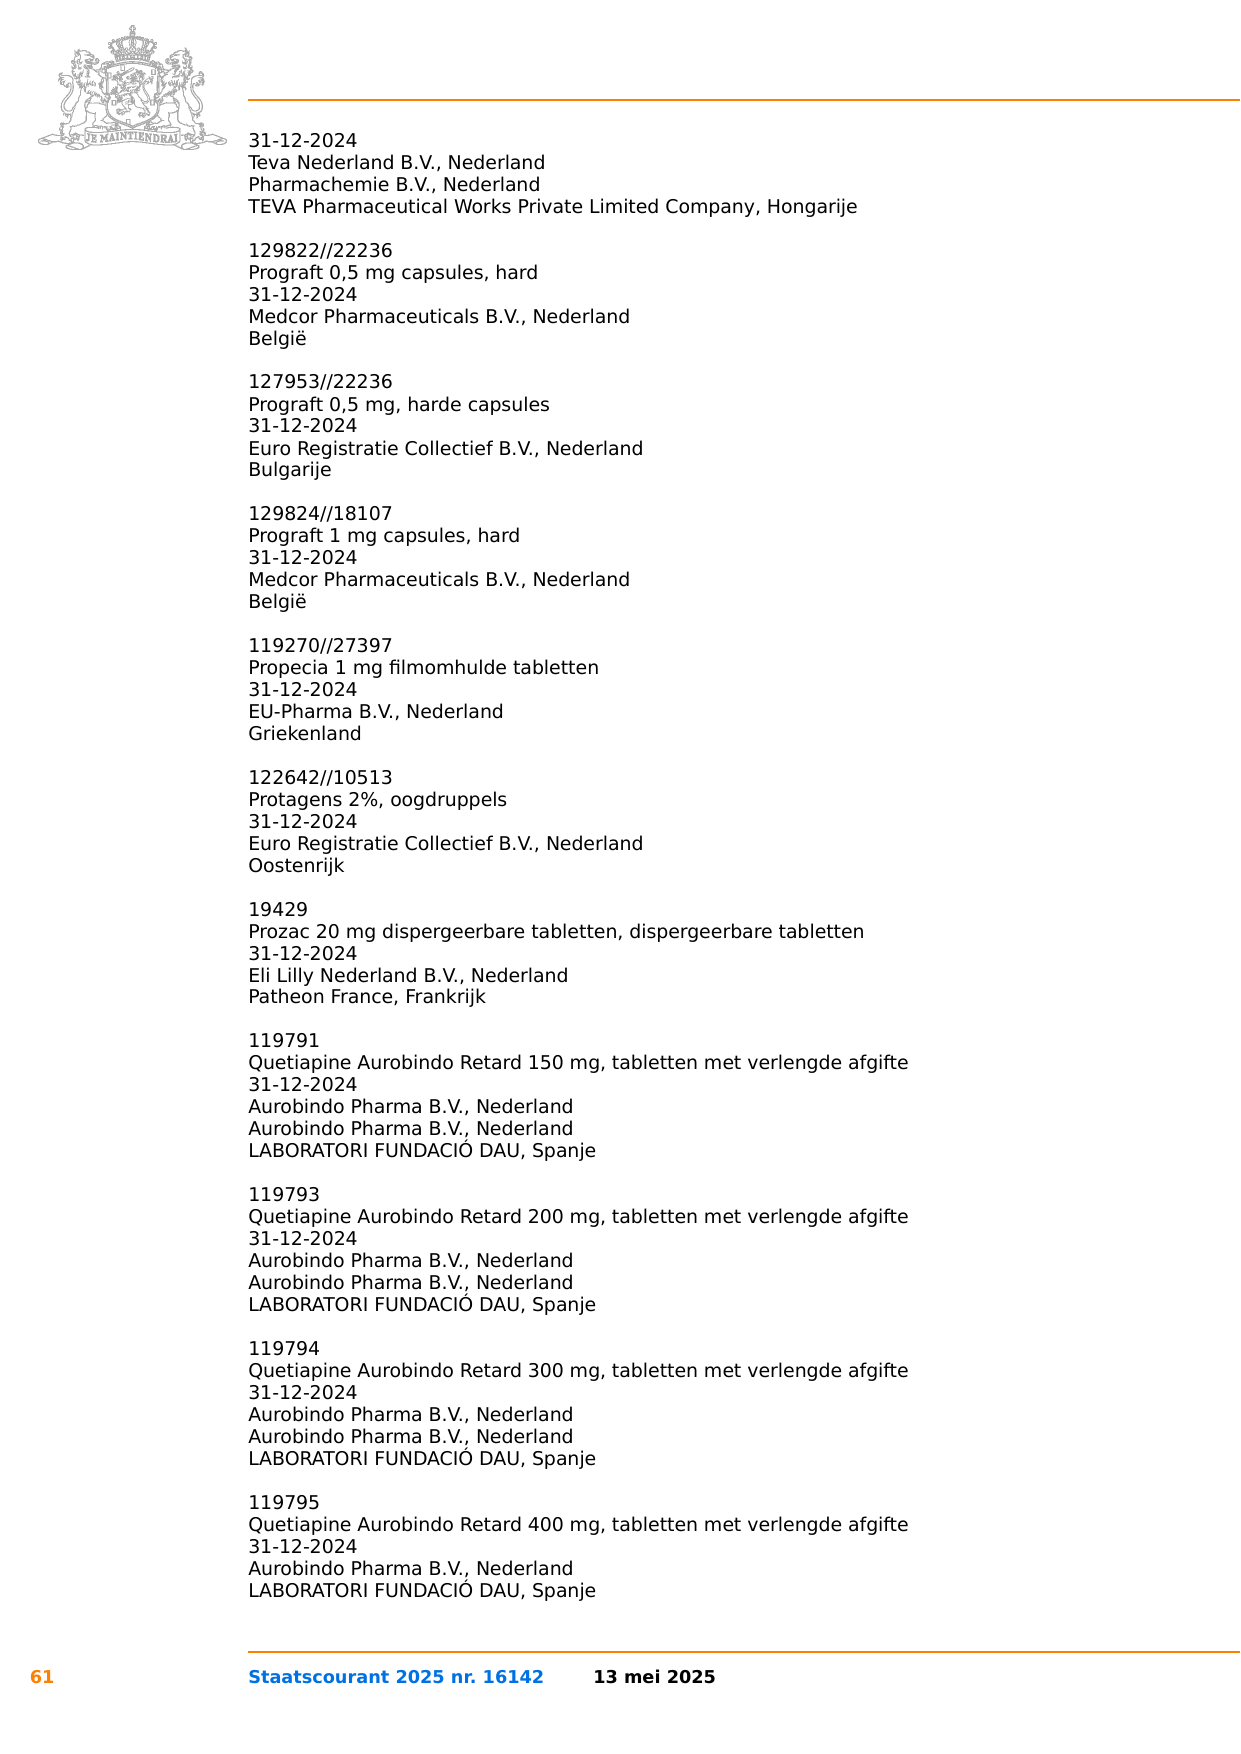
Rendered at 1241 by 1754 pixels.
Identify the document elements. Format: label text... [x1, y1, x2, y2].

text Prograft 0,5 mg, harde capsules [248, 393, 1163, 415]
text België [248, 591, 1163, 613]
text LABORATORI FUNDACIÓ DAU, Spanje [248, 1140, 1163, 1162]
text LABORATORI FUNDACIÓ DAU, Spanje [248, 1294, 1163, 1316]
text Teva Nederland B.V., Nederland [248, 152, 1163, 174]
text 129824//18107 [248, 503, 1163, 525]
text Aurobindo Pharma B.V., Nederland [248, 1272, 1163, 1294]
text Medcor Pharmaceuticals B.V., Nederland [248, 306, 1163, 328]
text Euro Registratie Collectief B.V., Nederland [248, 437, 1163, 459]
text Quetiapine Aurobindo Retard 150 mg, tabletten met verlengde afgifte [248, 1052, 1163, 1074]
text Quetiapine Aurobindo Retard 300 mg, tabletten met verlengde afgifte [248, 1360, 1163, 1382]
text 31-12-2024 [248, 415, 1163, 437]
text 31-12-2024 [248, 547, 1163, 569]
text Quetiapine Aurobindo Retard 400 mg, tabletten met verlengde afgifte [248, 1513, 1163, 1536]
text Protagens 2%, oogdruppels [248, 789, 1163, 811]
text 129822//22236 [248, 240, 1163, 262]
text Prozac 20 mg dispergeerbare tabletten, dispergeerbare tabletten [248, 921, 1163, 942]
text Aurobindo Pharma B.V., Nederland [248, 1250, 1163, 1272]
text 119270//27397 [248, 635, 1163, 657]
text Oostenrijk [248, 855, 1163, 877]
text 119793 [248, 1184, 1163, 1206]
text 122642//10513 [248, 767, 1163, 789]
text 119795 [248, 1492, 1163, 1513]
text LABORATORI FUNDACIÓ DAU, Spanje [248, 1579, 1163, 1601]
text 31-12-2024 [248, 130, 1163, 152]
text Aurobindo Pharma B.V., Nederland [248, 1404, 1163, 1426]
text 31-12-2024 [248, 1536, 1163, 1557]
text Eli Lilly Nederland B.V., Nederland [248, 964, 1163, 986]
text 31-12-2024 [248, 1228, 1163, 1250]
text LABORATORI FUNDACIÓ DAU, Spanje [248, 1448, 1163, 1470]
text België [248, 328, 1163, 349]
text Aurobindo Pharma B.V., Nederland [248, 1426, 1163, 1448]
text Griekenland [248, 723, 1163, 745]
text 31-12-2024 [248, 942, 1163, 964]
text Aurobindo Pharma B.V., Nederland [248, 1118, 1163, 1140]
text 19429 [248, 898, 1163, 921]
text TEVA Pharmaceutical Works Private Limited Company, Hongarije [248, 196, 1163, 218]
text 31-12-2024 [248, 1074, 1163, 1096]
text 31-12-2024 [248, 679, 1163, 701]
text 31-12-2024 [248, 284, 1163, 306]
text Quetiapine Aurobindo Retard 200 mg, tabletten met verlengde afgifte [248, 1206, 1163, 1228]
text 31-12-2024 [248, 811, 1163, 833]
text EU-Pharma B.V., Nederland [248, 701, 1163, 723]
text 31-12-2024 [248, 1382, 1163, 1404]
text Pharmachemie B.V., Nederland [248, 174, 1163, 196]
text 119794 [248, 1338, 1163, 1360]
picture [38, 25, 227, 150]
text Prograft 0,5 mg capsules, hard [248, 262, 1163, 284]
text Euro Registratie Collectief B.V., Nederland [248, 833, 1163, 855]
text Bulgarije [248, 459, 1163, 481]
text Medcor Pharmaceuticals B.V., Nederland [248, 569, 1163, 591]
text 127953//22236 [248, 371, 1163, 393]
text Prograft 1 mg capsules, hard [248, 525, 1163, 547]
text Aurobindo Pharma B.V., Nederland [248, 1096, 1163, 1118]
text 119791 [248, 1030, 1163, 1052]
text Patheon France, Frankrijk [248, 986, 1163, 1008]
text Propecia 1 mg filmomhulde tabletten [248, 657, 1163, 679]
text Aurobindo Pharma B.V., Nederland [248, 1557, 1163, 1579]
